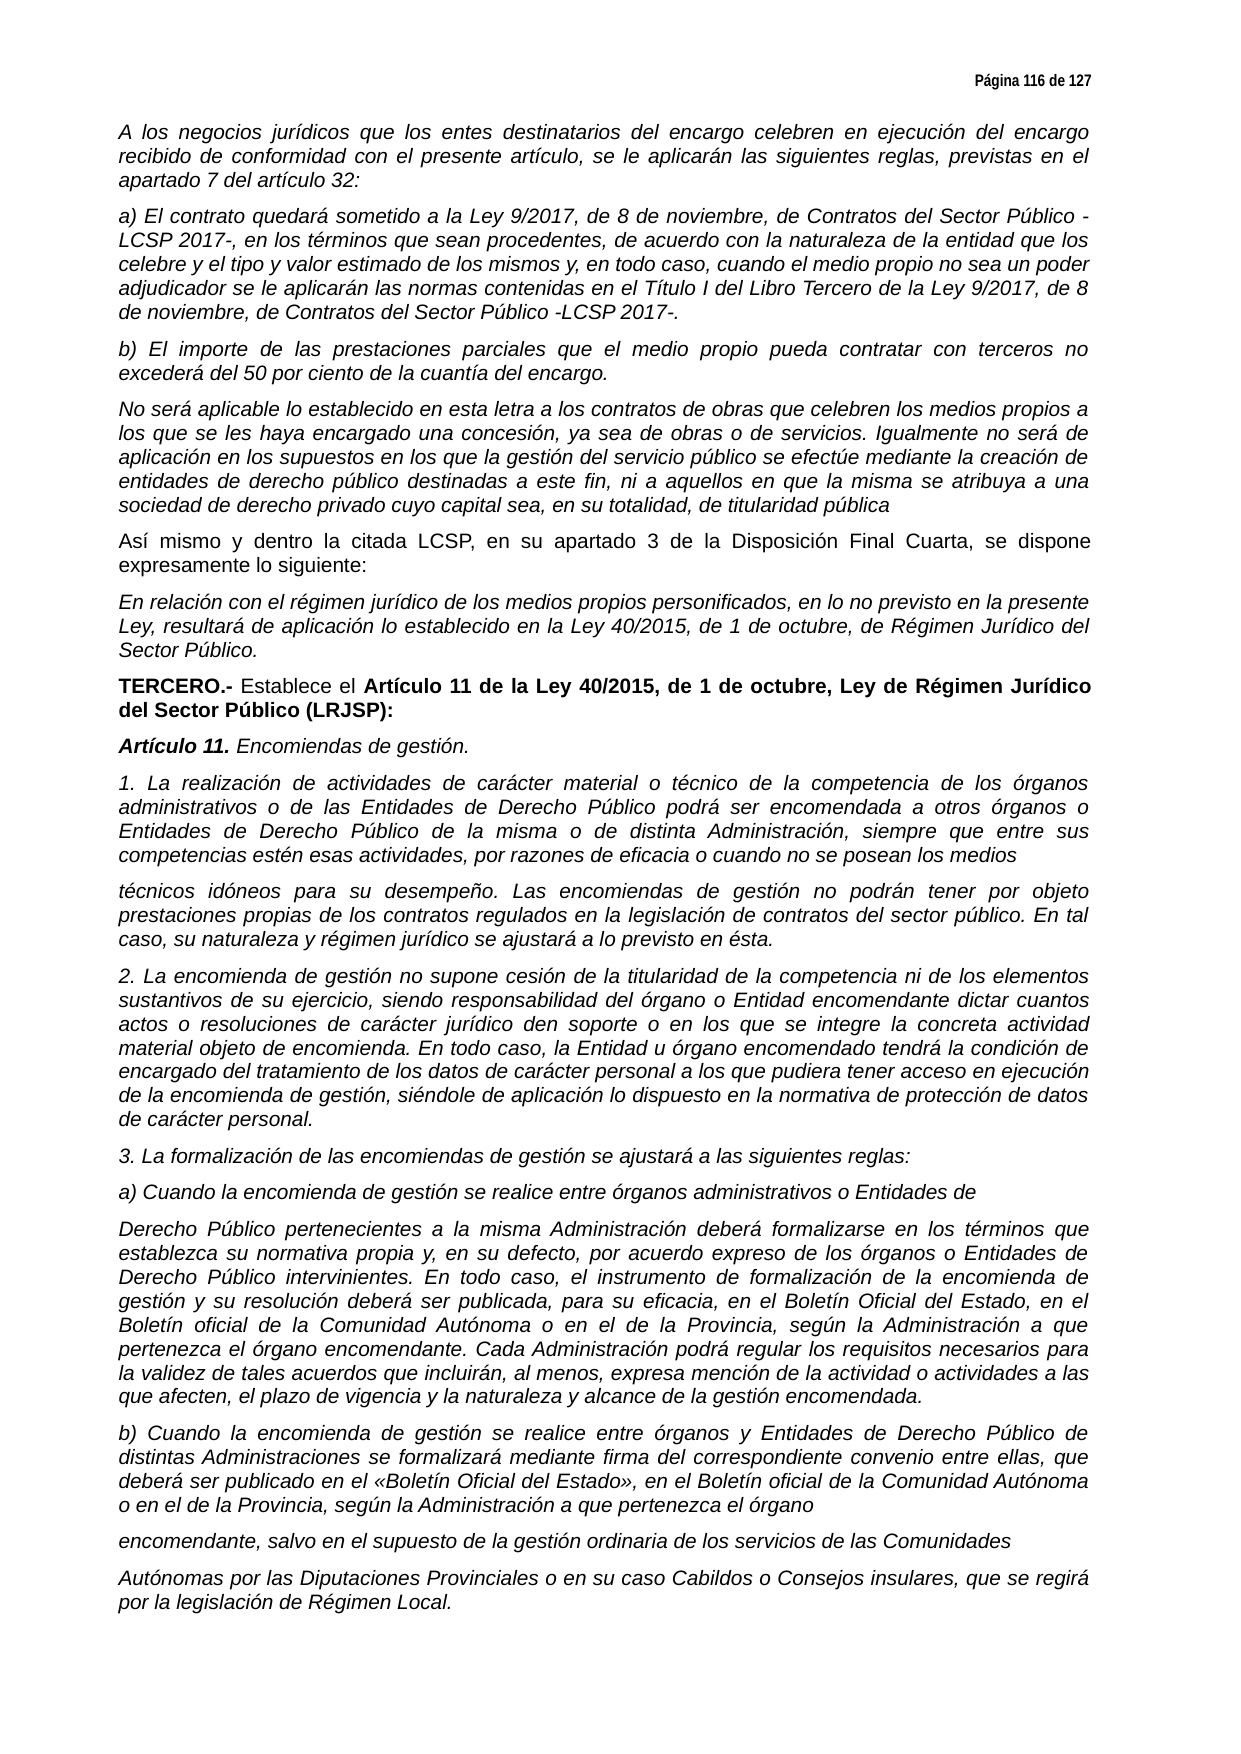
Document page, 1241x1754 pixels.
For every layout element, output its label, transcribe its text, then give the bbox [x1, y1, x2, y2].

text Artículo 11. Encomiendas de gestión. [118, 734, 1092, 758]
text a) Cuando la encomienda de gestión se realice entre órganos administrativos o Entidades de [118, 1180, 1092, 1204]
text No será aplicable lo establecido en esta letra a los contratos de obras que celebren los medios propios a los que se les haya encargado una concesión, ya sea de obras o de servicios. Igualmente no será de aplicación en los supuestos en los que la gestión del servicio público se efectúe mediante la creación de entidades de derecho público destinadas a este fin, ni a aquellos en que la misma se atribuya a una sociedad de derecho privado cuyo capital sea, en su totalidad, de titularidad pública [118, 397, 1092, 517]
text TERCERO.- Establece el Artículo 11 de la Ley 40/2015, de 1 de octubre, Ley de Régimen Jurídico del Sector Público (LRJSP): [118, 674, 1092, 722]
text b) El importe de las prestaciones parciales que el medio propio pueda contratar con terceros no excederá del 50 por ciento de la cuantía del encargo. [118, 336, 1092, 384]
text encomendante, salvo en el supuesto de la gestión ordinaria de los servicios de las Comunidades [118, 1529, 1092, 1553]
text 3. La formalización de las encomiendas de gestión se ajustará a las siguientes reglas: [118, 1144, 1092, 1168]
text Derecho Público pertenecientes a la misma Administración deberá formalizarse en los términos que establezca su normativa propia y, en su defecto, por acuerdo expreso de los órganos o Entidades de Derecho Público intervinientes. En todo caso, el instrumento de formalización de la encomienda de gestión y su resolución deberá ser publicada, para su eficacia, en el Boletín Oficial del Estado, en el Boletín oficial de la Comunidad Autónoma o en el de la Provincia, según la Administración a que pertenezca el órgano encomendante. Cada Administración podrá regular los requisitos necesarios para la validez de tales acuerdos que incluirán, al menos, expresa mención de la actividad o actividades a las que afecten, el plazo de vigencia y la naturaleza y alcance de la gestión encomendada. [118, 1217, 1092, 1408]
text En relación con el régimen jurídico de los medios propios personificados, en lo no previsto en la presente Ley, resultará de aplicación lo establecido en la Ley 40/2015, de 1 de octubre, de Régimen Jurídico del Sector Público. [118, 589, 1092, 661]
text 2. La encomienda de gestión no supone cesión de la titularidad de la competencia ni de los elementos sustantivos de su ejercicio, siendo responsabilidad del órgano o Entidad encomendante dictar cuantos actos o resoluciones de carácter jurídico den soporte o en los que se integre la concreta actividad material objeto de encomienda. En todo caso, la Entidad u órgano encomendado tendrá la condición de encargado del tratamiento de los datos de carácter personal a los que pudiera tener acceso en ejecución de la encomienda de gestión, siéndole de aplicación lo dispuesto en la normativa de protección de datos de carácter personal. [118, 963, 1092, 1131]
text Así mismo y dentro la citada LCSP, en su apartado 3 de la Disposición Final Cuarta, se dispone expresamente lo siguiente: [118, 529, 1092, 577]
text técnicos idóneos para su desempeño. Las encomiendas de gestión no podrán tener por objeto prestaciones propias de los contratos regulados en la legislación de contratos del sector público. En tal caso, su naturaleza y régimen jurídico se ajustará a lo previsto en ésta. [118, 879, 1092, 951]
text A los negocios jurídicos que los entes destinatarios del encargo celebren en ejecución del encargo recibido de conformidad con el presente artículo, se le aplicarán las siguientes reglas, previstas en el apartado 7 del artículo 32: [118, 120, 1092, 192]
text Autónomas por las Diputaciones Provinciales o en su caso Cabildos o Consejos insulares, que se regirá por la legislación de Régimen Local. [118, 1566, 1092, 1613]
text a) El contrato quedará sometido a la Ley 9/2017, de 8 de noviembre, de Contratos del Sector Público -LCSP 2017-, en los términos que sean procedentes, de acuerdo con la naturaleza de la entidad que los celebre y el tipo y valor estimado de los mismos y, en todo caso, cuando el medio propio no sea un poder adjudicador se le aplicarán las normas contenidas en el Título I del Libro Tercero de la Ley 9/2017, de 8 de noviembre, de Contratos del Sector Público -LCSP 2017-. [118, 204, 1092, 324]
text b) Cuando la encomienda de gestión se realice entre órganos y Entidades de Derecho Público de distintas Administraciones se formalizará mediante firma del correspondiente convenio entre ellas, que deberá ser publicado en el «Boletín Oficial del Estado», en el Boletín oficial de la Comunidad Autónoma o en el de la Provincia, según la Administración a que pertenezca el órgano [118, 1421, 1092, 1517]
text 1. La realización de actividades de carácter material o técnico de la competencia de los órganos administrativos o de las Entidades de Derecho Público podrá ser encomendada a otros órganos o Entidades de Derecho Público de la misma o de distinta Administración, siempre que entre sus competencias estén esas actividades, por razones de eficacia o cuando no se posean los medios [118, 771, 1092, 867]
